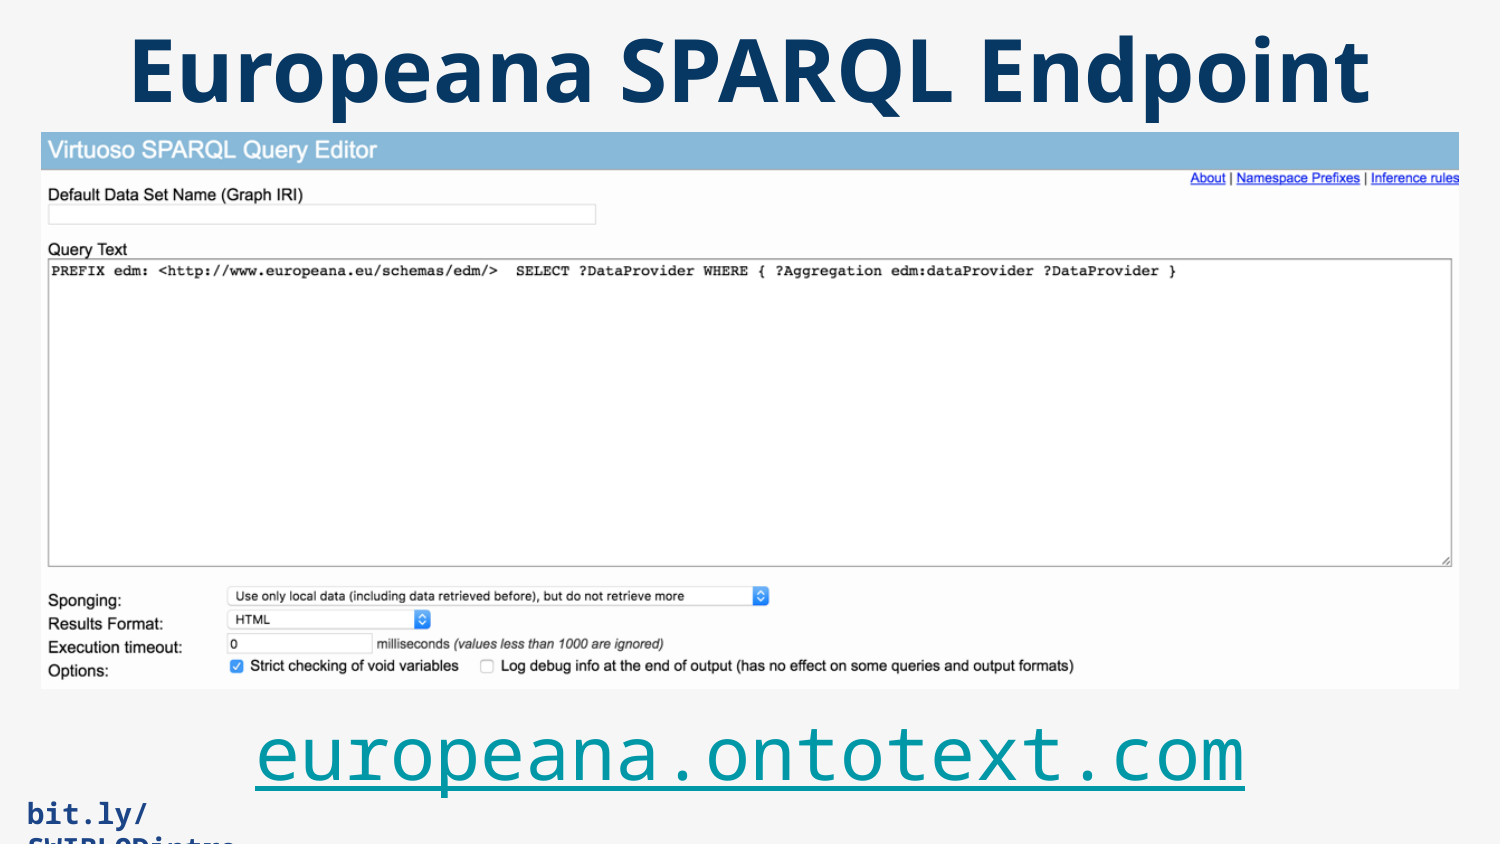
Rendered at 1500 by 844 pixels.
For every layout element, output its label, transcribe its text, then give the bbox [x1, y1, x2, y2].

list europeana.ontotext.com [51, 690, 1449, 815]
title Europeana SPARQL Endpoint [51, 0, 1449, 132]
picture [41, 132, 1459, 689]
